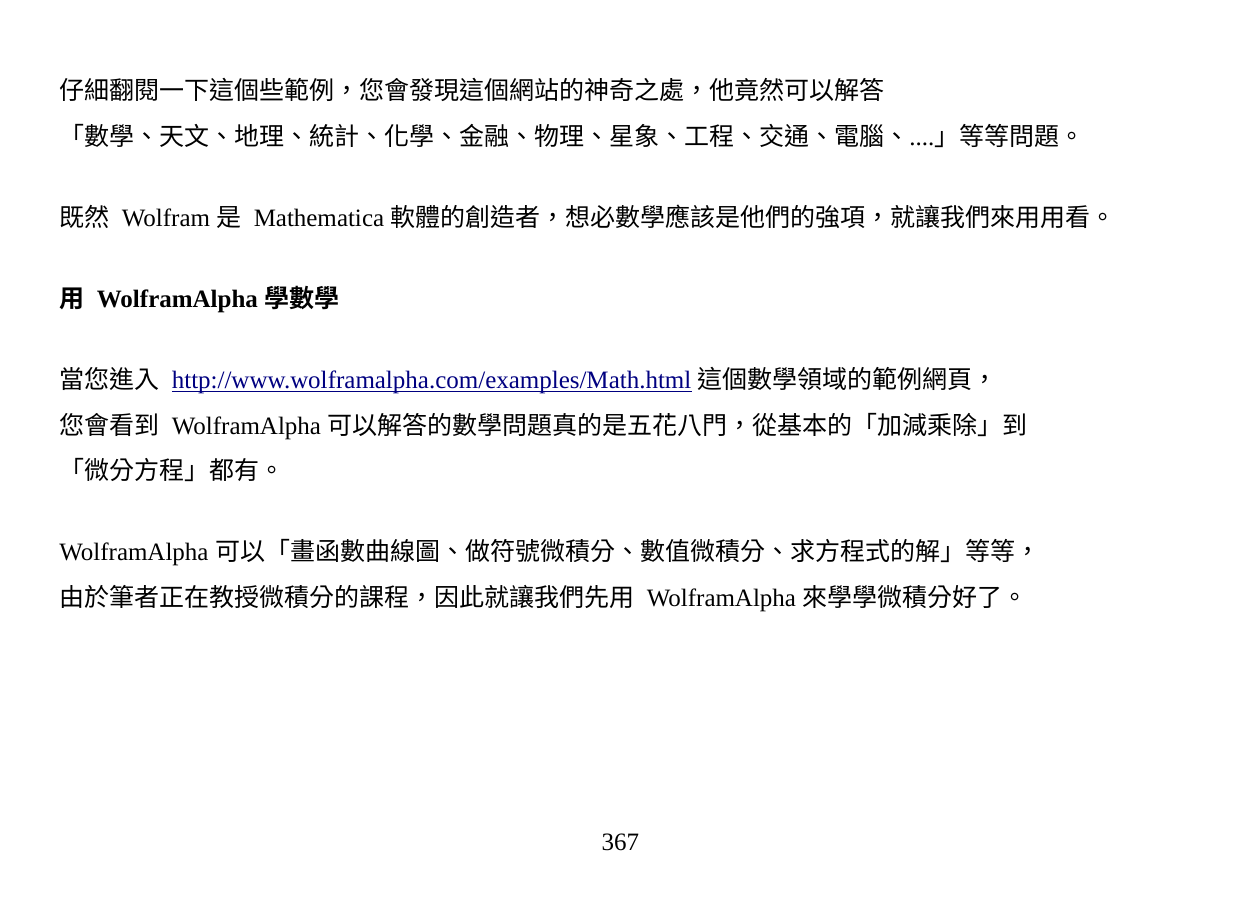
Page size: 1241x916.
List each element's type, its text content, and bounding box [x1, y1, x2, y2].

text 仔細翻閱一下這個些範例，您會發現這個網站的神奇之處，他竟然可以解答 「數學、天文、地理、統計、化學、金融、物理、星象、工程、交通、電腦、....」等等問題。 既然 Wolfram 是 Mathematica 軟體的創造者，想必數學應該是他們的強項，就讓我們來用用看。 用 WolframAlpha 學數學 當您進入 http://www.wolframalpha.com/examples/Math.html 這個數學領域的範例網頁， 您會看到 WolframAlpha 可以解答的數學問題真的是五花八門，從基本的「加減乘除」到 「微分方程」都有。 WolframAlpha 可以「畫函數曲線圖、做符號微積分、數值微積分、求方程式的解」等等， 由於筆者正在教授微積分的課程，因此就讓我們先用 WolframAlpha 來學學微積分好了。 [59, 71, 1181, 685]
